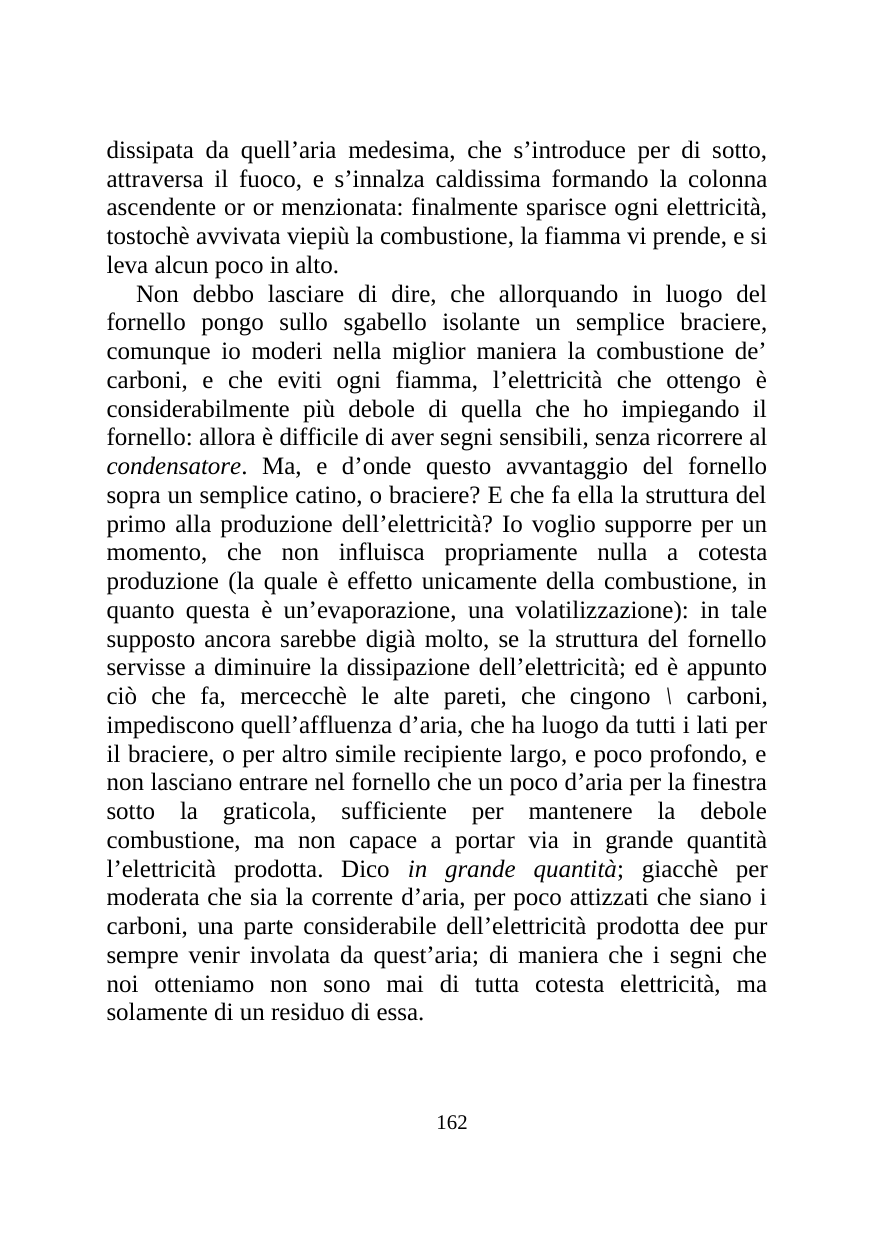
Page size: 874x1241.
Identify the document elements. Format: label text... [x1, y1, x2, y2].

text Non debbo lasciare di dire, che allorquando in luogo del fornello pongo sullo sgabello isolante un semplice braciere, comunque io moderi nella miglior maniera la combustione de’ carboni, e che eviti ogni fiamma, l’elettricità che ottengo è considerabilmente più debole di quella che ho impiegando il fornello: allora è difficile di aver segni sensibili, senza ricorrere al condensatore. Ma, e d’onde questo avvantaggio del fornello sopra un semplice catino, o braciere? E che fa ella la struttura del primo alla produzione dell’elettricità? Io voglio supporre per un momento, che non influisca propriamente nulla a cotesta produzione (la quale è effetto unicamente della combustione, in quanto questa è un’evaporazione, una volatilizzazione): in tale supposto ancora sarebbe digià molto, se la struttura del fornello servisse a diminuire la dissipazione dell’elettricità; ed è appunto ciò che fa, mercecchè le alte pareti, che cingono \ carboni, impediscono quell’affluenza d’aria, che ha luogo da tutti i lati per il braciere, o per altro simile recipiente largo, e poco profondo, e non lasciano entrare nel fornello che un poco d’aria per la finestra sotto la graticola, sufficiente per mantenere la debole combustione, ma non capace a portar via in grande quantità l’elettricità prodotta. Dico in grande quantità; giacchè per moderata che sia la corrente d’aria, per poco attizzati che siano i carboni, una parte considerabile dell’elettricità prodotta dee pur sempre venir involata da quest’aria; di maniera che i segni che noi otteniamo non sono mai di tutta cotesta elettricità, ma solamente di un residuo di essa. [106, 279, 768, 1026]
text dissipata da quell’aria medesima, che s’introduce per di sotto, attraversa il fuoco, e s’innalza caldissima formando la colonna ascendente or or menzionata: finalmente sparisce ogni elettricità, tostochè avvivata viepiù la combustione, la fiamma vi prende, e si leva alcun poco in alto. [106, 135, 768, 279]
